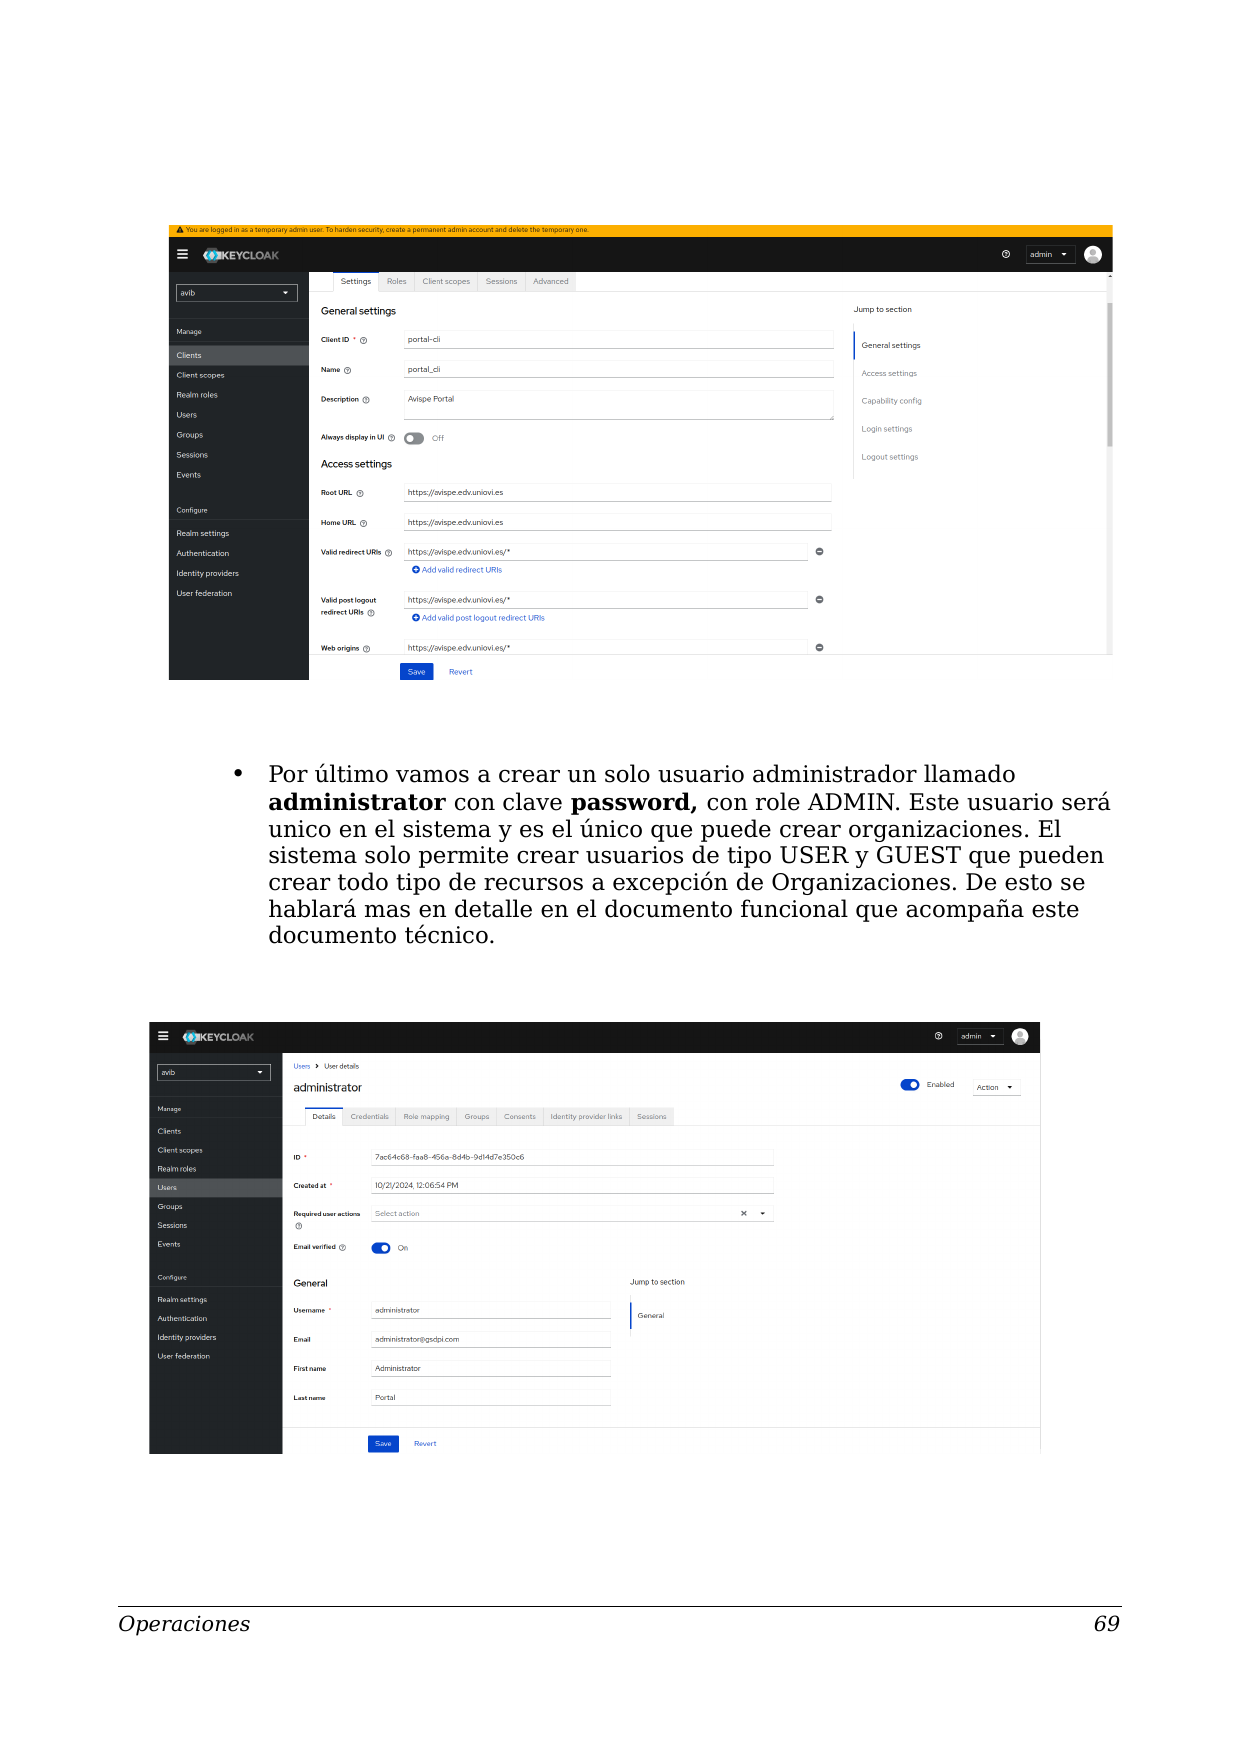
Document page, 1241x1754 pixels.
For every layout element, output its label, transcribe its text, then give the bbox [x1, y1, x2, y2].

list Por último vamos a crear un solo usuario administrador llamado administrator con clave password, con role ADMIN. Este usuario será unico en el sistema y es el único que puede crear organizaciones. El sistema solo permite crear usuarios de tipo USER y GUEST que pueden crear todo tipo de recursos a excepción de Organizaciones. De esto se hablará mas en detalle en el documento funcional que acompaña este documento técnico. [231, 759, 1122, 1507]
picture [168, 225, 1113, 680]
picture [149, 1022, 1041, 1454]
